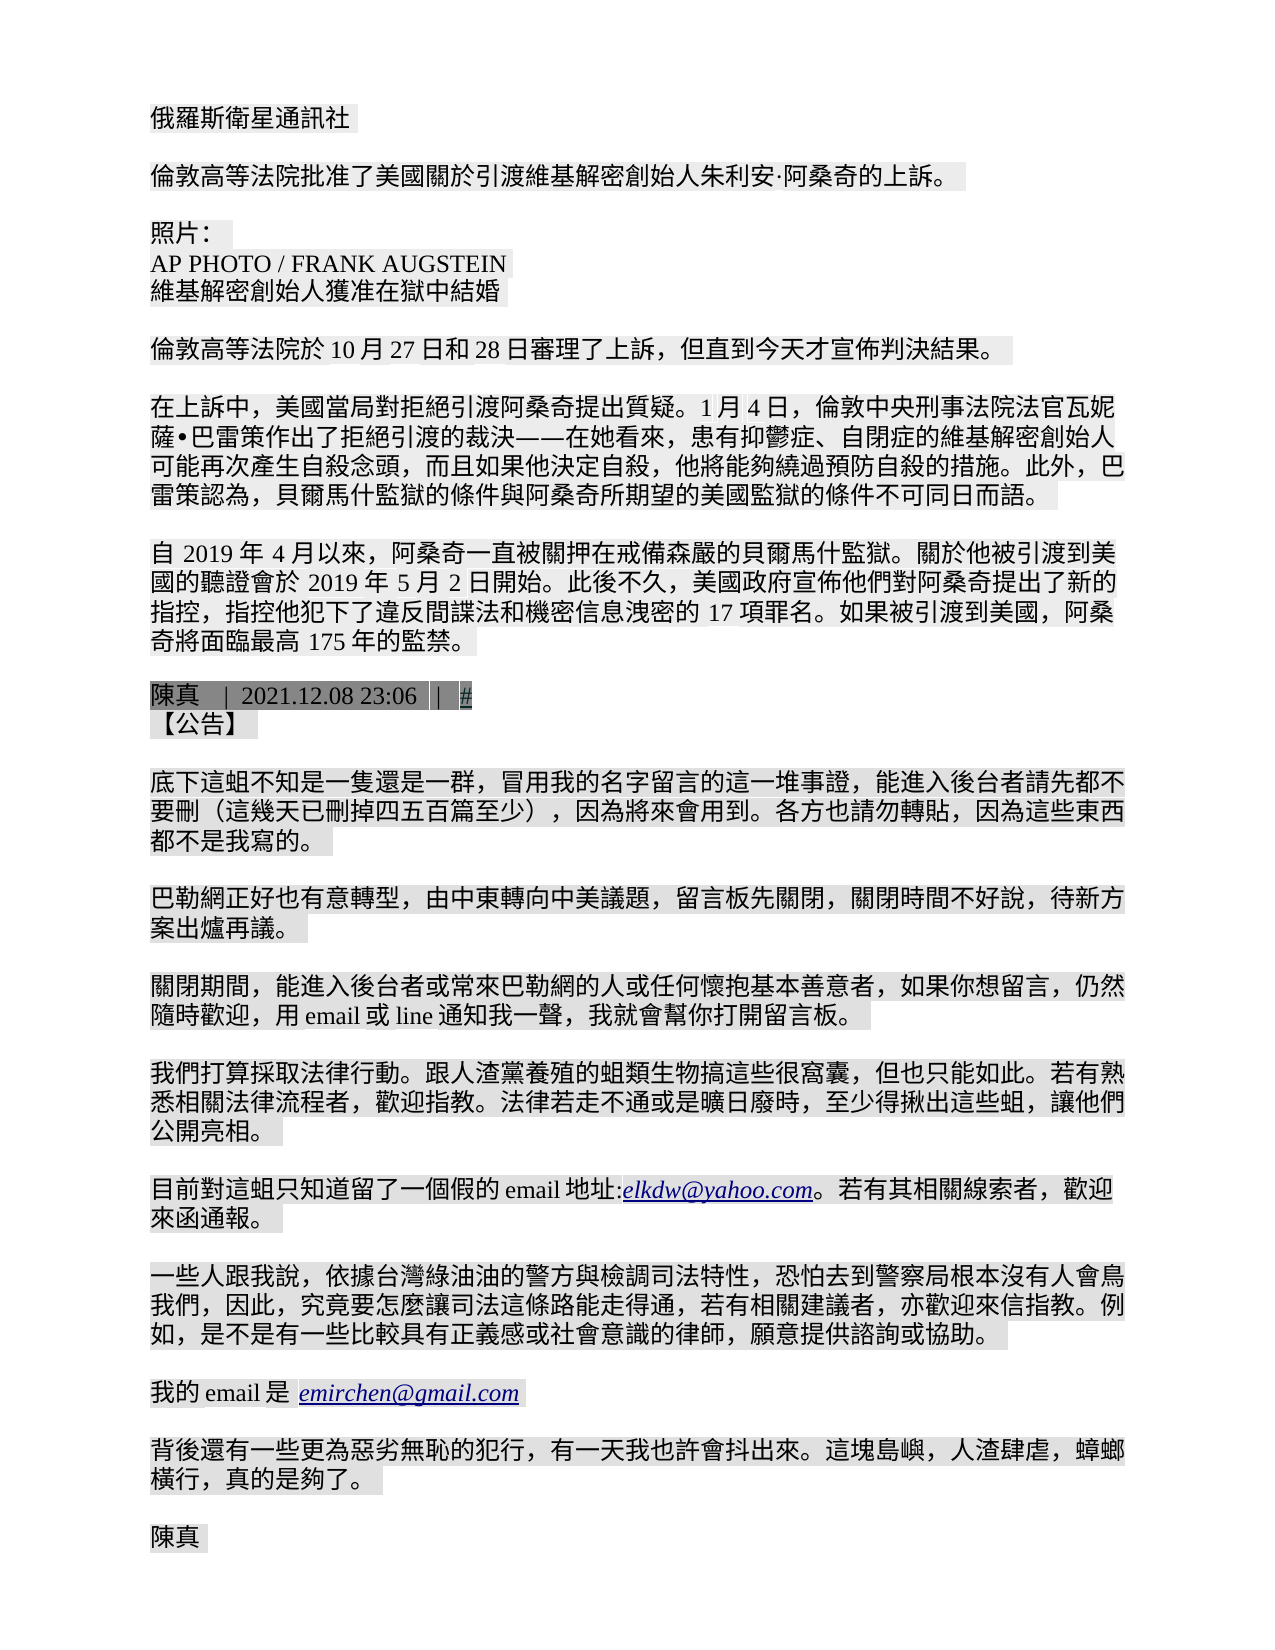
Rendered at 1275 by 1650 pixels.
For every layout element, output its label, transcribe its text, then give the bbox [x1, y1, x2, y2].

text 陳真 | 2021.12.08 23:06 | # [150, 681, 1125, 710]
text 【公告】 底下這蛆不知是一隻還是一群，冒用我的名字留言的這一堆事證，能進入後台者請先都不要刪（這幾天已刪掉四五百篇至少），因為將來會用到。各方也請勿轉貼，因為這些東西都不是我寫的。 巴勒網正好也有意轉型，由中東轉向中美議題，留言板先關閉，關閉時間不好說，待新方案出爐再議。 關閉期間，能進入後台者或常來巴勒網的人或任何懷抱基本善意者，如果你想留言，仍然隨時歡迎，用email或line通知我一聲，我就會幫你打開留言板。 我們打算採取法律行動。跟人渣黨養殖的蛆類生物搞這些很窩囊，但也只能如此。若有熟悉相關法律流程者，歡迎指教。法律若走不通或是曠日廢時，至少得揪出這些蛆，讓他們公開亮相。 目前對這蛆只知道留了一個假的email地址:elkdw@yahoo.com。若有其相關線索者，歡迎來函通報。 一些人跟我說，依據台灣綠油油的警方與檢調司法特性，恐怕去到警察局根本沒有人會鳥我們，因此，究竟要怎麼讓司法這條路能走得通，若有相關建議者，亦歡迎來信指教。例如，是不是有一些比較具有正義感或社會意識的律師，願意提供諮詢或協助。 我的email是 emirchen@gmail.com 背後還有一些更為惡劣無恥的犯行，有一天我也許會抖出來。這塊島嶼，人渣肆虐，蟑螂橫行，真的是夠了。 陳真 [150, 710, 1125, 1553]
text 俄羅斯衛星通訊社 倫敦高等法院批准了美國關於引渡維基解密創始人朱利安·阿桑奇的上訴。 照片： AP PHOTO / FRANK AUGSTEIN 維基解密創始人獲准在獄中結婚 倫敦高等法院於10月27日和28日審理了上訴，但直到今天才宣佈判決結果。 在上訴中，美國當局對拒絕引渡阿桑奇提出質疑。1月4日，倫敦中央刑事法院法官瓦妮薩•巴雷策作出了拒絕引渡的裁決——在她看來，患有抑鬱症、自閉症的維基解密創始人可能再次產生自殺念頭，而且如果他決定自殺，他將能夠繞過預防自殺的措施。此外，巴雷策認為，貝爾馬什監獄的條件與阿桑奇所期望的美國監獄的條件不可同日而語。 自 2019 年 4 月以來，阿桑奇一直被關押在戒備森嚴的貝爾馬什監獄。關於他被引渡到美國的聽證會於 2019 年 5 月 2 日開始。此後不久，美國政府宣佈他們對阿桑奇提出了新的指控，指控他犯下了違反間諜法和機密信息洩密的 17 項罪名。如果被引渡到美國，阿桑奇將面臨最高 175 年的監禁。 [150, 75, 1125, 656]
